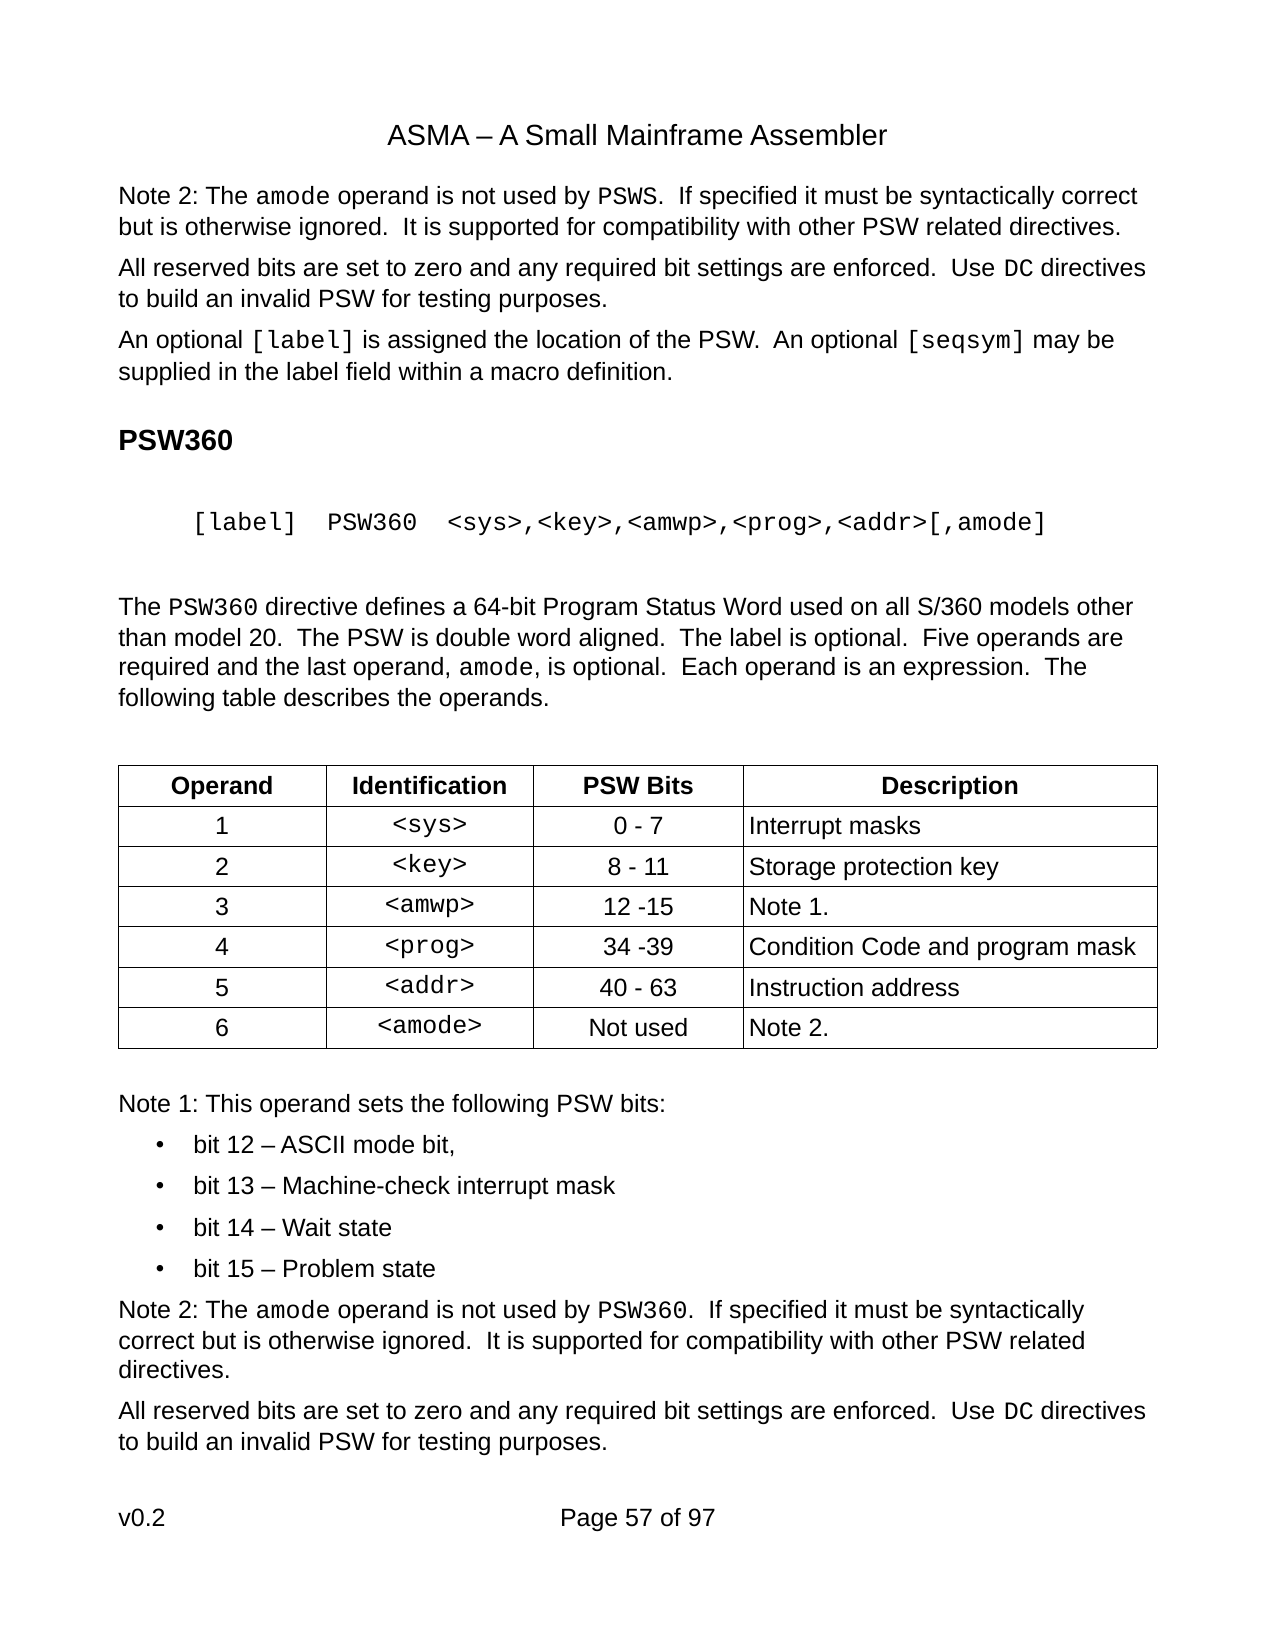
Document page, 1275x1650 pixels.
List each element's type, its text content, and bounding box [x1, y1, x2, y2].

table_cell 12 -15 [534, 887, 743, 926]
table_header Description [744, 766, 1157, 806]
table_cell 34 -39 [534, 927, 743, 967]
text All reserved bits are set to zero and any required bit settings are enforced. Use DC directives to build an invalid PSW for testing purposes. [118, 1396, 1157, 1456]
table_cell <prog> [327, 927, 533, 967]
list bit 14 – Wait state [156, 1213, 1157, 1242]
text The PSW360 directive defines a 64-bit Program Status Word used on all S/360 models other than model 20. The PSW is double word aligned. The label is optional. Five operands are required and the last operand, amode, is optional. Each operand is an expression. The following table describes the operands. [118, 592, 1157, 711]
table_cell Storage protection key [744, 847, 1157, 886]
table_header PSW Bits [534, 766, 743, 806]
text [label] PSW360 <sys>,<key>,<amwp>,<prog>,<addr>[,amode] [192, 510, 1157, 538]
text Note 2: The amode operand is not used by PSW360. If specified it must be syntactically correct but is otherwise ignored. It is supported for compatibility with other PSW related directives. [118, 1295, 1157, 1384]
table_cell 0 - 7 [534, 807, 743, 846]
text Note 1: This operand sets the following PSW bits: [118, 1089, 1157, 1117]
subtitle PSW360 [118, 423, 1157, 456]
table_cell <sys> [327, 807, 533, 846]
table_cell Note 1. [744, 887, 1157, 926]
table_cell <amwp> [327, 887, 533, 926]
table_cell 6 [119, 1008, 326, 1047]
table_cell <key> [327, 847, 533, 886]
table_cell <addr> [327, 968, 533, 1007]
table_cell 5 [119, 968, 326, 1007]
table_cell 4 [119, 927, 326, 967]
table_cell 3 [119, 887, 326, 926]
text Note 2: The amode operand is not used by PSWS. If specified it must be syntactically correct but is otherwise ignored. It is supported for compatibility with other PSW related directives. [118, 181, 1157, 241]
table_cell 1 [119, 807, 326, 846]
table_header Identification [327, 766, 533, 806]
table_cell Not used [534, 1008, 743, 1047]
table_cell 8 - 11 [534, 847, 743, 886]
table_cell Interrupt masks [744, 807, 1157, 846]
table_cell <amode> [327, 1008, 533, 1047]
table_cell Instruction address [744, 968, 1157, 1007]
list bit 15 – Problem state [156, 1254, 1157, 1283]
text An optional [label] is assigned the location of the PSW. An optional [seqsym] may be supplied in the label field within a macro definition. [118, 326, 1157, 385]
table_cell Note 2. [744, 1008, 1157, 1047]
table_cell 2 [119, 847, 326, 886]
table_header Operand [119, 766, 326, 806]
list bit 13 – Machine-check interrupt mask [156, 1171, 1157, 1200]
table_cell 40 - 63 [534, 968, 743, 1007]
table_cell Condition Code and program mask [744, 927, 1157, 967]
text All reserved bits are set to zero and any required bit settings are enforced. Use DC directives to build an invalid PSW for testing purposes. [118, 253, 1157, 313]
list bit 12 – ASCII mode bit, [156, 1130, 1157, 1159]
